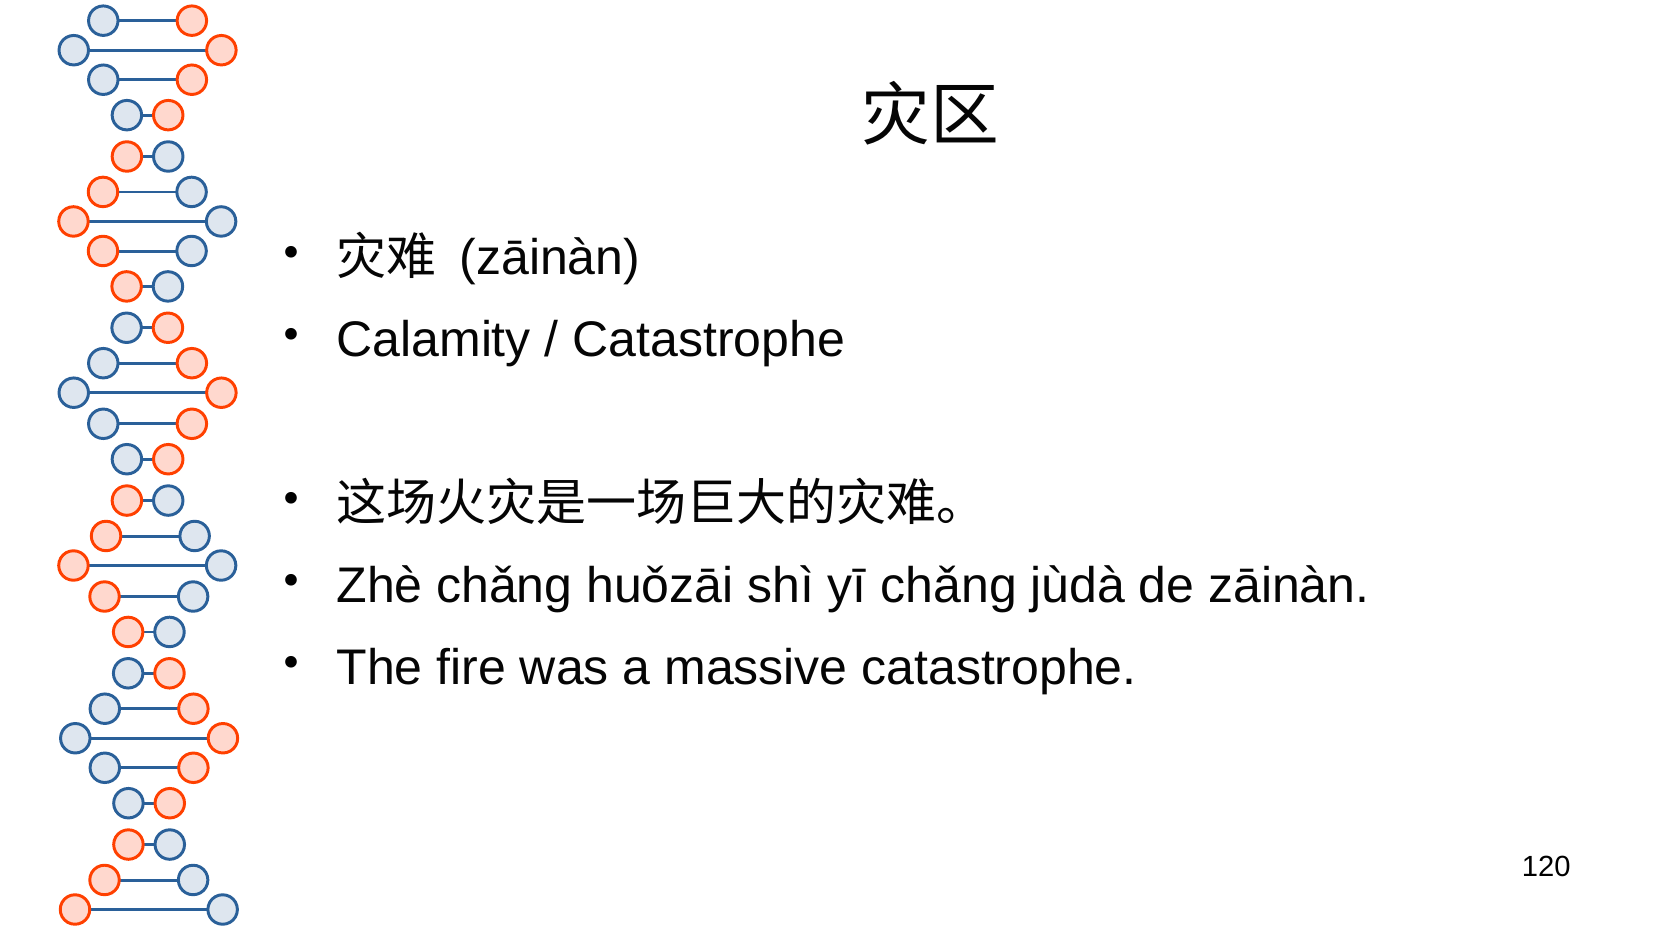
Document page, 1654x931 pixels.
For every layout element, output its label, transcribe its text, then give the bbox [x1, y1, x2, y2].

title 灾区 [265, 35, 1595, 189]
list 灾难 (zāinàn) Calamity / Catastrophe 这场火灾是一场巨大的灾难。 Zhè chǎng huǒzāi shì yī chǎng jùdà de zāinàn. The fire was a massive catastrophe. [265, 224, 1595, 764]
